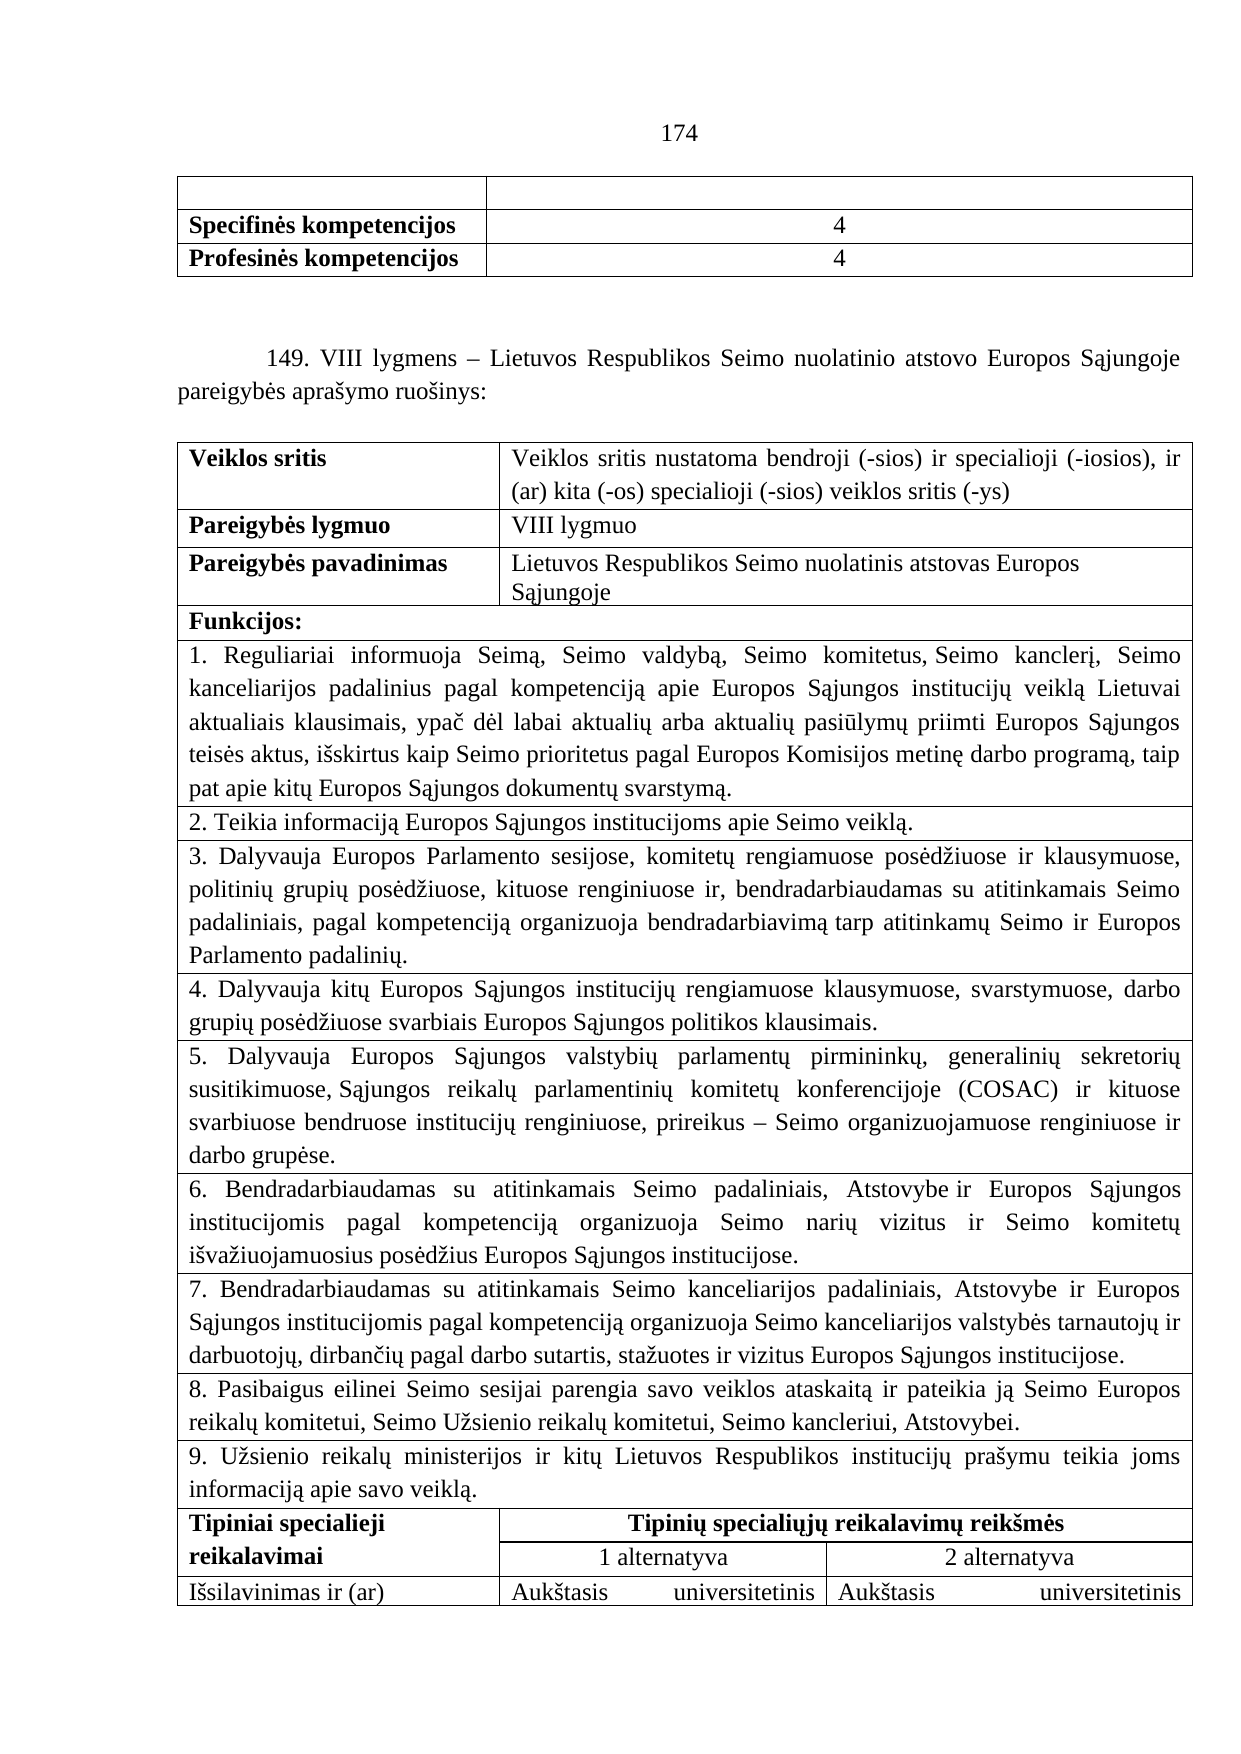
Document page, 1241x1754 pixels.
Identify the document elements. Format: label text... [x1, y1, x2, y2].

table_cell 4 [487, 210, 1192, 243]
table_cell Tipinių specialiųjų reikalavimų reikšmės [500, 1509, 1192, 1541]
table_cell Lietuvos Respublikos Seimo nuolatinis atstovas Europos Sąjungoje [500, 548, 1192, 605]
text 149. VIII lygmens – Lietuvos Respublikos Seimo nuolatinio atstovo Europos Sąjungoje pareigybės aprašymo ruošinys: [177, 343, 1181, 404]
table_cell 2 alternatyva [827, 1543, 1192, 1576]
table_cell VIII lygmuo [500, 510, 1192, 547]
table_cell Aukštasis universitetinis [500, 1577, 826, 1605]
table_cell 9. Užsienio reikalų ministerijos ir kitų Lietuvos Respublikos institucijų prašymu teikia joms informaciją apie savo veiklą. [178, 1441, 1192, 1507]
table_cell 4. Dalyvauja kitų Europos Sąjungos institucijų rengiamuose klausymuose, svarstymuose, darbo grupių posėdžiuose svarbiais Europos Sąjungos politikos klausimais. [178, 974, 1192, 1040]
table_cell 7. Bendradarbiaudamas su atitinkamais Seimo kanceliarijos padaliniais, Atstovybe ir Europos Sąjungos institucijomis pagal kompetenciją organizuoja Seimo kanceliarijos valstybės tarnautojų ir darbuotojų, dirbančių pagal darbo sutartis, stažuotes ir vizitus Europos Sąjungos institucijose. [178, 1274, 1192, 1373]
table_header Veiklos sritis nustatoma bendroji (-sios) ir specialioji (-iosios), ir (ar) kita (-os) specialioji (-sios) veiklos sritis (-ys) [500, 443, 1192, 509]
table_cell 5. Dalyvauja Europos Sąjungos valstybių parlamentų pirmininkų, generalinių sekretorių susitikimuose, Sąjungos reikalų parlamentinių komitetų konferencijoje (COSAC) ir kituose svarbiuose bendruose institucijų renginiuose, prireikus – Seimo organizuojamuose renginiuose ir darbo grupėse. [178, 1041, 1192, 1173]
table_cell 1. Reguliariai informuoja Seimą, Seimo valdybą, Seimo komitetus, Seimo kanclerį, Seimo kanceliarijos padalinius pagal kompetenciją apie Europos Sąjungos institucijų veiklą Lietuvai aktualiais klausimais, ypač dėl labai aktualių arba aktualių pasiūlymų priimti Europos Sąjungos teisės aktus, išskirtus kaip Seimo prioritetus pagal Europos Komisijos metinę darbo programą, taip pat apie kitų Europos Sąjungos dokumentų svarstymą. [178, 641, 1192, 806]
table_cell [487, 177, 1192, 209]
table_cell 3. Dalyvauja Europos Parlamento sesijose, komitetų rengiamuose posėdžiuose ir klausymuose, politinių grupių posėdžiuose, kituose renginiuose ir, bendradarbiaudamas su atitinkamais Seimo padaliniais, pagal kompetenciją organizuoja bendradarbiavimą tarp atitinkamų Seimo ir Europos Parlamento padalinių. [178, 841, 1192, 973]
table_cell 1 alternatyva [500, 1543, 826, 1576]
table_cell Specifinės kompetencijos [178, 210, 486, 243]
table_cell Pareigybės pavadinimas [178, 548, 499, 605]
table_cell Pareigybės lygmuo [178, 510, 499, 547]
table_cell 8. Pasibaigus eilinei Seimo sesijai parengia savo veiklos ataskaitą ir pateikia ją Seimo Europos reikalų komitetui, Seimo Užsienio reikalų komitetui, Seimo kancleriui, Atstovybei. [178, 1374, 1192, 1440]
table_cell 2. Teikia informaciją Europos Sąjungos institucijoms apie Seimo veiklą. [178, 807, 1192, 840]
table_cell 4 [487, 244, 1192, 276]
table_header Veiklos sritis [178, 443, 499, 509]
table_cell [178, 177, 486, 209]
table_cell Išsilavinimas ir (ar) [178, 1577, 499, 1605]
table_cell Tipiniai specialieji reikalavimai [178, 1509, 499, 1576]
table_cell Funkcijos: [178, 606, 1192, 639]
table_cell Aukštasis universitetinis [827, 1577, 1192, 1605]
table_cell 6. Bendradarbiaudamas su atitinkamais Seimo padaliniais, Atstovybe ir Europos Sąjungos institucijomis pagal kompetenciją organizuoja Seimo narių vizitus ir Seimo komitetų išvažiuojamuosius posėdžius Europos Sąjungos institucijose. [178, 1174, 1192, 1273]
table_cell Profesinės kompetencijos [178, 244, 486, 276]
